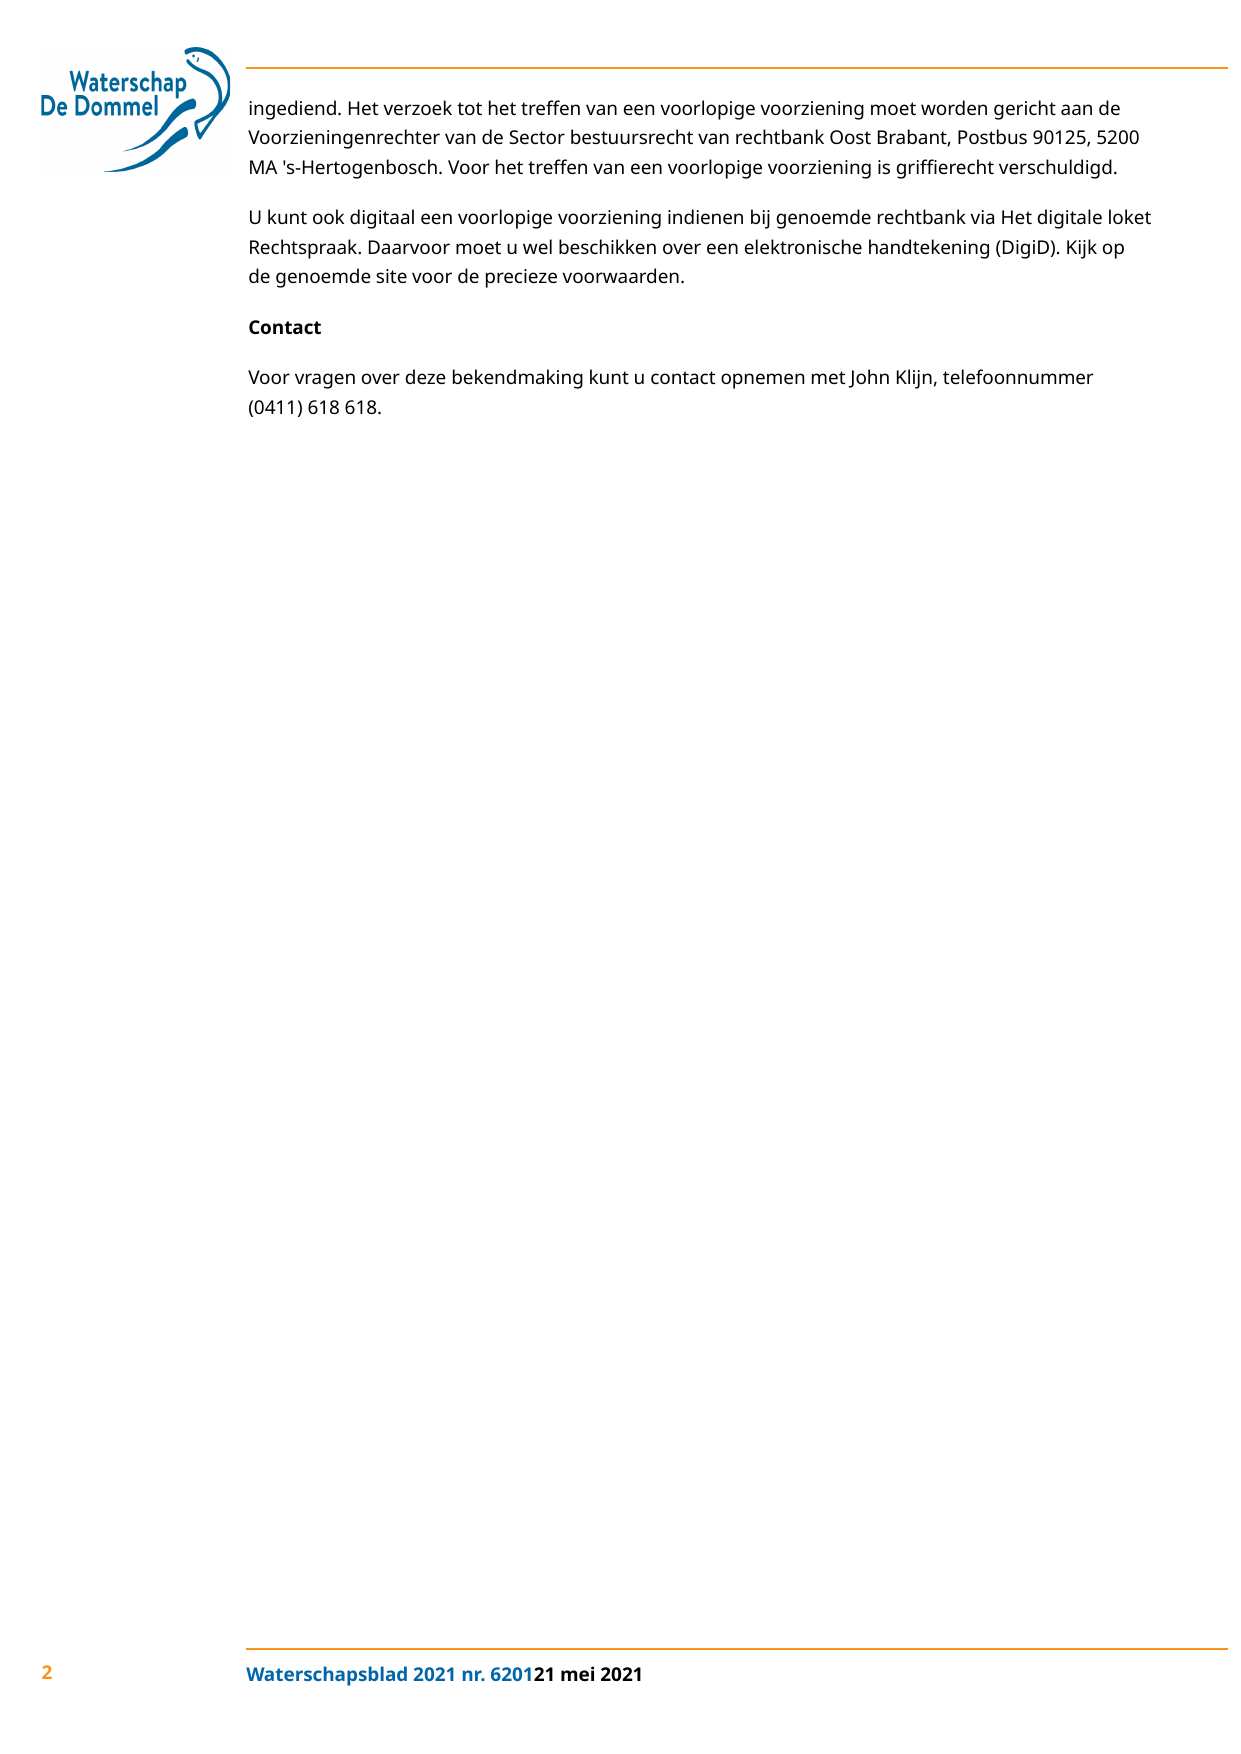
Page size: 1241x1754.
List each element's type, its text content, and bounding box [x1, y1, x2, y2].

text Voor vragen over deze bekendmaking kunt u contact opnemen met John Klijn, telefoonnummer (0411) 618 618. [248, 364, 1152, 420]
text Contact [248, 314, 1152, 340]
text U kunt ook digitaal een voorlopige voorziening indienen bij genoemde rechtbank via Het digitale loket Rechtspraak. Daarvoor moet u wel beschikken over een elektronische handtekening (DigiD). Kijk op de genoemde site voor de precieze voorwaarden. [248, 204, 1152, 289]
picture [41, 47, 231, 172]
picture [45, 99, 51, 111]
picture [198, 118, 210, 131]
picture [204, 47, 231, 76]
text ingediend. Het verzoek tot het treffen van een voorlopige voorziening moet worden gericht aan de Voorzieningenrechter van de Sector bestuursrecht van rechtbank Oost Brabant, Postbus 90125, 5200 MA 's‑Hertogenbosch. Voor het treffen van een voorlopige voorziening is griffierecht verschuldigd. [248, 95, 1152, 180]
